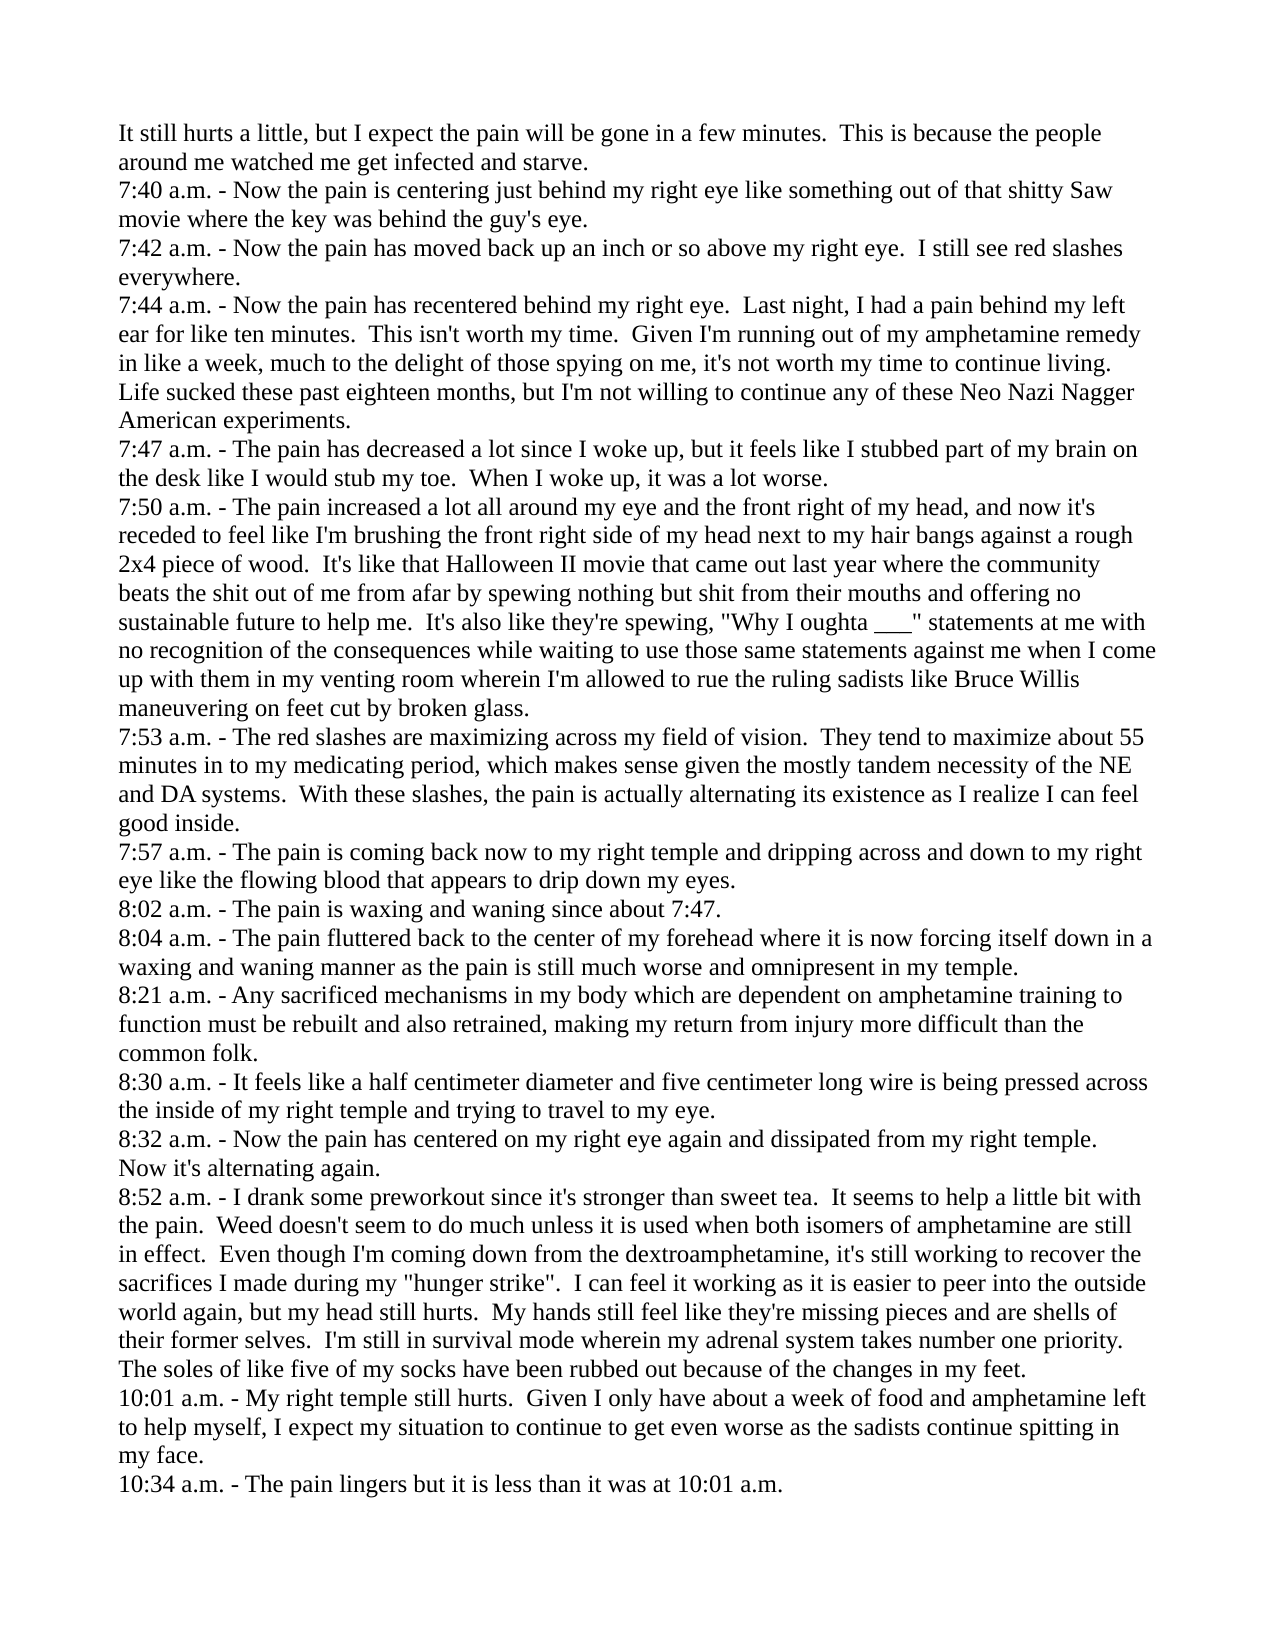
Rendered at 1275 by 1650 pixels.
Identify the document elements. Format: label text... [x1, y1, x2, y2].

text 8:02 a.m. - The pain is waxing and waning since about 7:47. [118, 894, 1157, 923]
text 8:52 a.m. - I drank some preworkout since it's stronger than sweet tea. It seems to help a little bit with the pain. Weed doesn't seem to do much unless it is used when both isomers of amphetamine are still in effect. Even though I'm coming down from the dextroamphetamine, it's still working to recover the sacrifices I made during my "hunger strike". I can feel it working as it is easier to peer into the outside world again, but my head still hurts. My hands still feel like they're missing pieces and are shells of their former selves. I'm still in survival mode wherein my adrenal system takes number one priority. The soles of like five of my socks have been rubbed out because of the changes in my feet. [118, 1182, 1157, 1383]
text 8:21 a.m. - Any sacrificed mechanisms in my body which are dependent on amphetamine training to function must be rebuilt and also retrained, making my return from injury more difficult than the common folk. [118, 981, 1157, 1067]
text 7:57 a.m. - The pain is coming back now to my right temple and dripping across and down to my right eye like the flowing blood that appears to drip down my eyes. [118, 837, 1157, 894]
text 7:44 a.m. - Now the pain has recentered behind my right eye. Last night, I had a pain behind my left ear for like ten minutes. This isn't worth my time. Given I'm running out of my amphetamine remedy in like a week, much to the delight of those spying on me, it's not worth my time to continue living. Life sucked these past eighteen months, but I'm not willing to continue any of these Neo Nazi Nagger American experiments. [118, 291, 1157, 434]
text 7:40 a.m. - Now the pain is centering just behind my right eye like something out of that shitty Saw movie where the key was behind the guy's eye. [118, 176, 1157, 233]
text 7:53 a.m. - The red slashes are maximizing across my field of vision. They tend to maximize about 55 minutes in to my medicating period, which makes sense given the mostly tandem necessity of the NE and DA systems. With these slashes, the pain is actually alternating its existence as I realize I can feel good inside. [118, 722, 1157, 837]
text 10:01 a.m. - My right temple still hurts. Given I only have about a week of food and amphetamine left to help myself, I expect my situation to continue to get even worse as the sadists continue spitting in my face. [118, 1383, 1157, 1469]
text 7:50 a.m. - The pain increased a lot all around my eye and the front right of my head, and now it's receded to feel like I'm brushing the front right side of my head next to my hair bangs against a rough 2x4 piece of wood. It's like that Halloween II movie that came out last year where the community beats the shit out of me from afar by spewing nothing but shit from their mouths and offering no sustainable future to help me. It's also like they're spewing, "Why I oughta ___" statements at me with no recognition of the consequences while waiting to use those same statements against me when I come up with them in my venting room wherein I'm allowed to rue the ruling sadists like Bruce Willis maneuvering on feet cut by broken glass. [118, 492, 1157, 722]
text 7:42 a.m. - Now the pain has moved back up an inch or so above my right eye. I still see red slashes everywhere. [118, 233, 1157, 291]
text It still hurts a little, but I expect the pain will be gone in a few minutes. This is because the people around me watched me get infected and starve. [118, 118, 1157, 176]
text 8:04 a.m. - The pain fluttered back to the center of my forehead where it is now forcing itself down in a waxing and waning manner as the pain is still much worse and omnipresent in my temple. [118, 923, 1157, 981]
text 10:34 a.m. - The pain lingers but it is less than it was at 10:01 a.m. [118, 1469, 1157, 1498]
text 8:30 a.m. - It feels like a half centimeter diameter and five centimeter long wire is being pressed across the inside of my right temple and trying to travel to my eye. [118, 1067, 1157, 1124]
text 7:47 a.m. - The pain has decreased a lot since I woke up, but it feels like I stubbed part of my brain on the desk like I would stub my toe. When I woke up, it was a lot worse. [118, 434, 1157, 492]
text 8:32 a.m. - Now the pain has centered on my right eye again and dissipated from my right temple. Now it's alternating again. [118, 1124, 1157, 1182]
